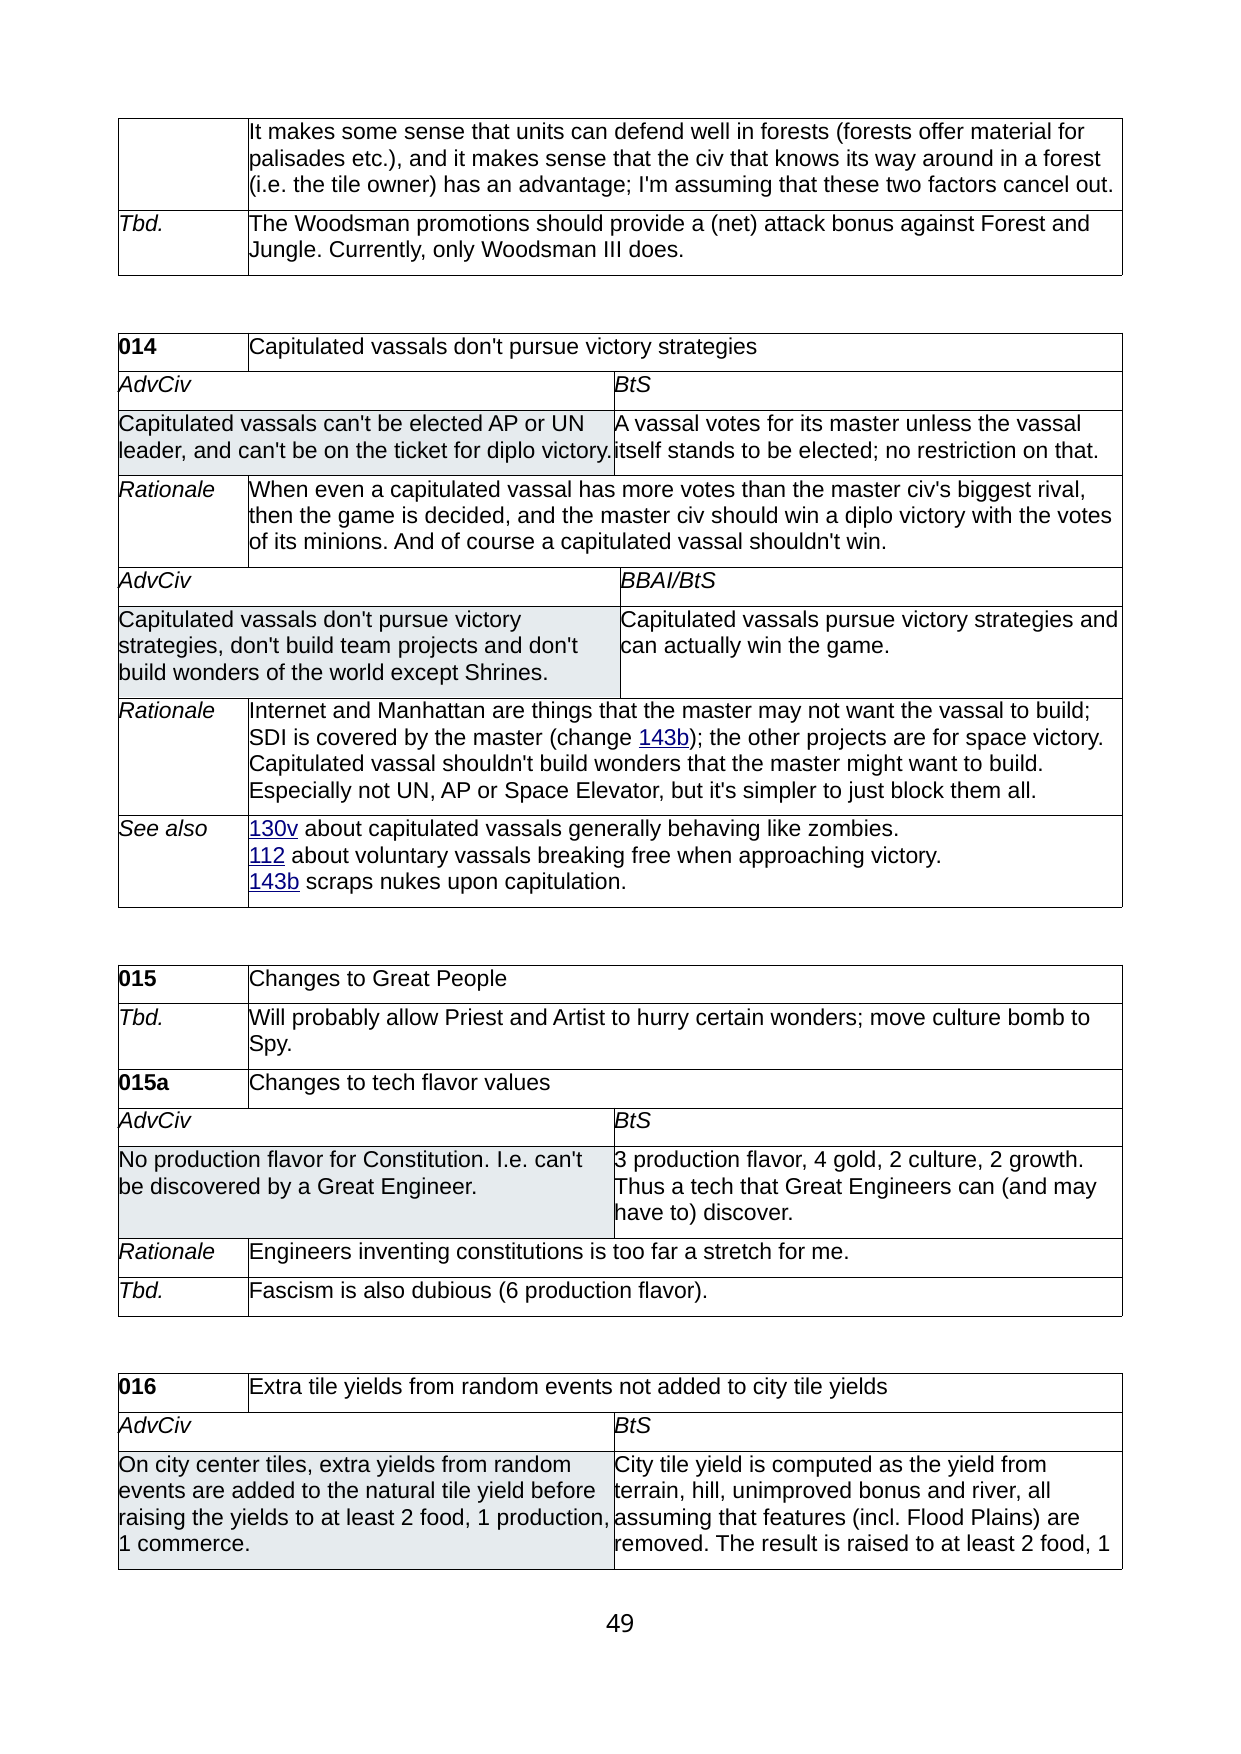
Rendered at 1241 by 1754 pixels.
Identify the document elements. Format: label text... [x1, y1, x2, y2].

table_header 014 [119, 334, 248, 371]
table_cell See also [119, 816, 248, 907]
table_cell AdvCiv [119, 1413, 614, 1451]
table_cell AdvCiv [119, 568, 620, 606]
table_header Capitulated vassals don't pursue victory strategies [249, 334, 1122, 371]
table_cell Capitulated vassals don't pursue victory strategies, don't build team projects and don't build wonders of the world except Shrines. [119, 607, 620, 697]
table_header 015 [119, 966, 248, 1003]
table_cell 3 production flavor, 4 gold, 2 culture, 2 growth. Thus a tech that Great Engineers can (and may have to) discover. [615, 1147, 1122, 1238]
table_cell BtS [615, 1109, 1122, 1146]
table_cell BtS [615, 1413, 1122, 1451]
table_cell Internet and Manhattan are things that the master may not want the vassal to build; SDI is covered by the master (change 143b); the other projects are for space victory. Capitulated vassal shouldn't build wonders that the master might want to build. Especially not UN, AP or Space Elevator, but it's simpler to just block them all. [249, 699, 1122, 815]
table_cell Rationale [119, 1239, 248, 1277]
table_header Changes to Great People [249, 966, 1122, 1003]
table_cell City tile yield is computed as the yield from terrain, hill, unimproved bonus and river, all assuming that features (incl. Flood Plains) are removed. The result is raised to at least 2 food, 1 [615, 1452, 1122, 1569]
table_cell Capitulated vassals can't be elected AP or UN leader, and can't be on the ticket for diplo victory. [119, 411, 614, 475]
table_cell BBAI/BtS [621, 568, 1122, 606]
table_cell When even a capitulated vassal has more votes than the master civ's biggest rival, then the game is decided, and the master civ should win a diplo victory with the votes of its minions. And of course a capitulated vassal shouldn't win. [249, 476, 1122, 567]
table_cell It makes some sense that units can defend well in forests (forests offer material for palisades etc.), and it makes sense that the civ that knows its way around in a forest (i.e. the tile owner) has an advantage; I'm assuming that these two factors cancel out. [249, 119, 1122, 210]
table_cell BtS [615, 372, 1122, 410]
table_cell [119, 119, 248, 210]
table_cell A vassal votes for its master unless the vassal itself stands to be elected; no restriction on that. [615, 411, 1122, 475]
table_cell AdvCiv [119, 1109, 614, 1146]
table_cell AdvCiv [119, 372, 614, 410]
table_cell 015a [119, 1070, 248, 1107]
table_cell 130v about capitulated vassals generally behaving like zombies. 112 about voluntary vassals breaking free when approaching victory. 143b scraps nukes upon capitulation. [249, 816, 1122, 907]
table_cell Tbd. [119, 211, 248, 275]
table_header Extra tile yields from random events not added to city tile yields [249, 1374, 1122, 1412]
table_cell Tbd. [119, 1278, 248, 1316]
table_cell Changes to tech flavor values [249, 1070, 1122, 1107]
table_cell Engineers inventing constitutions is too far a stretch for me. [249, 1239, 1122, 1277]
table_header 016 [119, 1374, 248, 1412]
table_cell Rationale [119, 699, 248, 815]
table_cell Capitulated vassals pursue victory strategies and can actually win the game. [621, 607, 1122, 697]
table_cell Rationale [119, 476, 248, 567]
table_cell Fascism is also dubious (6 production flavor). [249, 1278, 1122, 1316]
table_cell The Woodsman promotions should provide a (net) attack bonus against Forest and Jungle. Currently, only Woodsman III does. [249, 211, 1122, 275]
table_cell Tbd. [119, 1004, 248, 1068]
table_cell On city center tiles, extra yields from random events are added to the natural tile yield before raising the yields to at least 2 food, 1 production, 1 commerce. [119, 1452, 614, 1569]
table_cell No production flavor for Constitution. I.e. can't be discovered by a Great Engineer. [119, 1147, 614, 1238]
table_cell Will probably allow Priest and Artist to hurry certain wonders; move culture bomb to Spy. [249, 1004, 1122, 1068]
